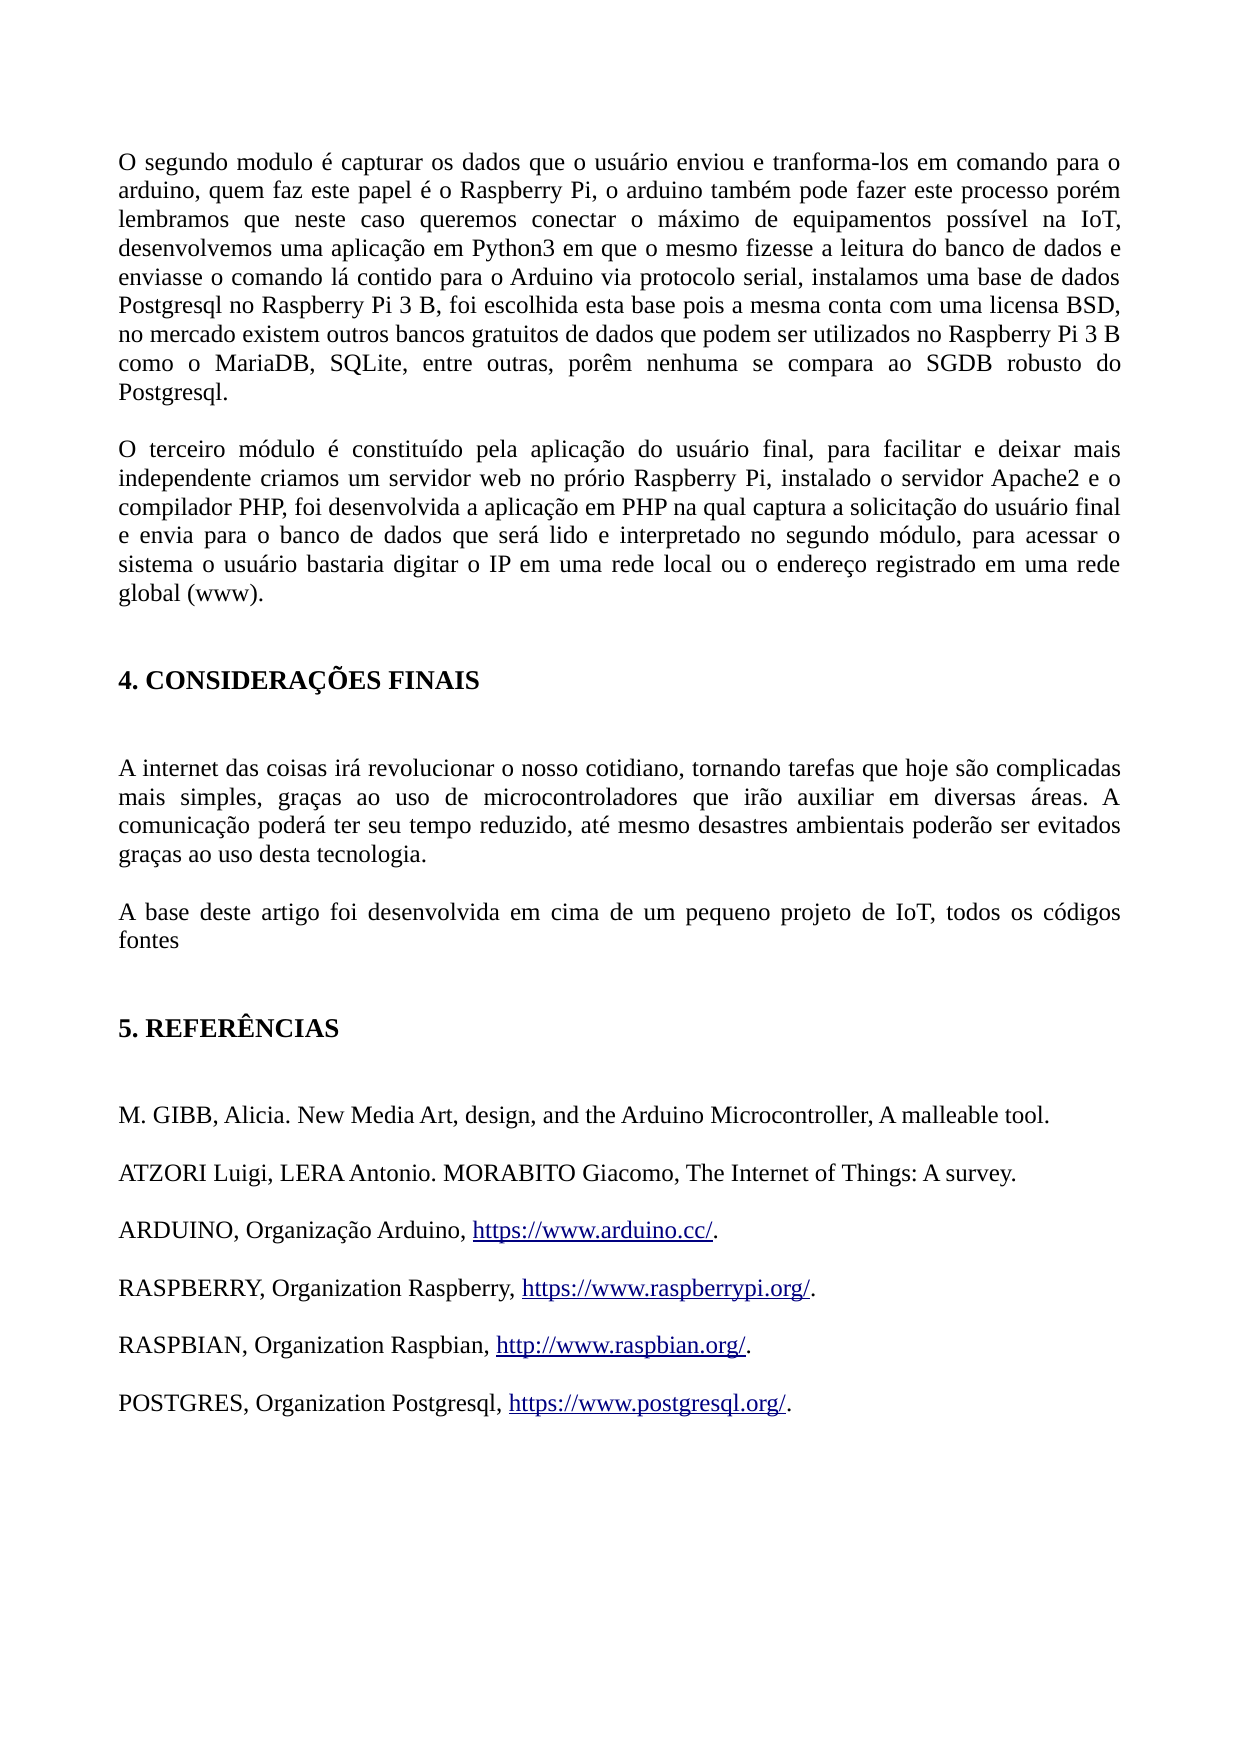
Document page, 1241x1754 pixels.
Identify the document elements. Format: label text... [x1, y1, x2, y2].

text O segundo modulo é capturar os dados que o usuário enviou e tranforma-los em comando para o arduino, quem faz este papel é o Raspberry Pi, o arduino também pode fazer este processo porém lembramos que neste caso queremos conectar o máximo de equipamentos possível na IoT, desenvolvemos uma aplicação em Python3 em que o mesmo fizesse a leitura do banco de dados e enviasse o comando lá contido para o Arduino via protocolo serial, instalamos uma base de dados Postgresql no Raspberry Pi 3 B, foi escolhida esta base pois a mesma conta com uma licensa BSD, no mercado existem outros bancos gratuitos de dados que podem ser utilizados no Raspberry Pi 3 B como o MariaDB, SQLite, entre outras, porêm nenhuma se compara ao SGDB robusto do Postgresql. [118, 147, 1122, 406]
text M. GIBB, Alicia. New Media Art, design, and the Arduino Microcontroller, A malleable tool. [118, 1100, 1122, 1129]
text 4. CONSIDERAÇÕES FINAIS [118, 664, 1122, 696]
text ARDUINO, Organização Arduino, https://www.arduino.cc/. [118, 1215, 1122, 1244]
text A internet das coisas irá revolucionar o nosso cotidiano, tornando tarefas que hoje são complicadas mais simples, graças ao uso de microcontroladores que irão auxiliar em diversas áreas. A comunicação poderá ter seu tempo reduzido, até mesmo desastres ambientais poderão ser evitados graças ao uso desta tecnologia. [118, 753, 1122, 868]
text ATZORI Luigi, LERA Antonio. MORABITO Giacomo, The Internet of Things: A survey. [118, 1158, 1122, 1187]
text A base deste artigo foi desenvolvida em cima de um pequeno projeto de IoT, todos os códigos fontes [118, 897, 1122, 954]
text RASPBIAN, Organization Raspbian, http://www.raspbian.org/. [118, 1330, 1122, 1359]
text 5. REFERÊNCIAS [118, 1012, 1122, 1043]
text O terceiro módulo é constituído pela aplicação do usuário final, para facilitar e deixar mais independente criamos um servidor web no prório Raspberry Pi, instalado o servidor Apache2 e o compilador PHP, foi desenvolvida a aplicação em PHP na qual captura a solicitação do usuário final e envia para o banco de dados que será lido e interpretado no segundo módulo, para acessar o sistema o usuário bastaria digitar o IP em uma rede local ou o endereço registrado em uma rede global (www). [118, 434, 1122, 607]
text POSTGRES, Organization Postgresql, https://www.postgresql.org/. [118, 1388, 1122, 1417]
text RASPBERRY, Organization Raspberry, https://www.raspberrypi.org/. [118, 1273, 1122, 1302]
